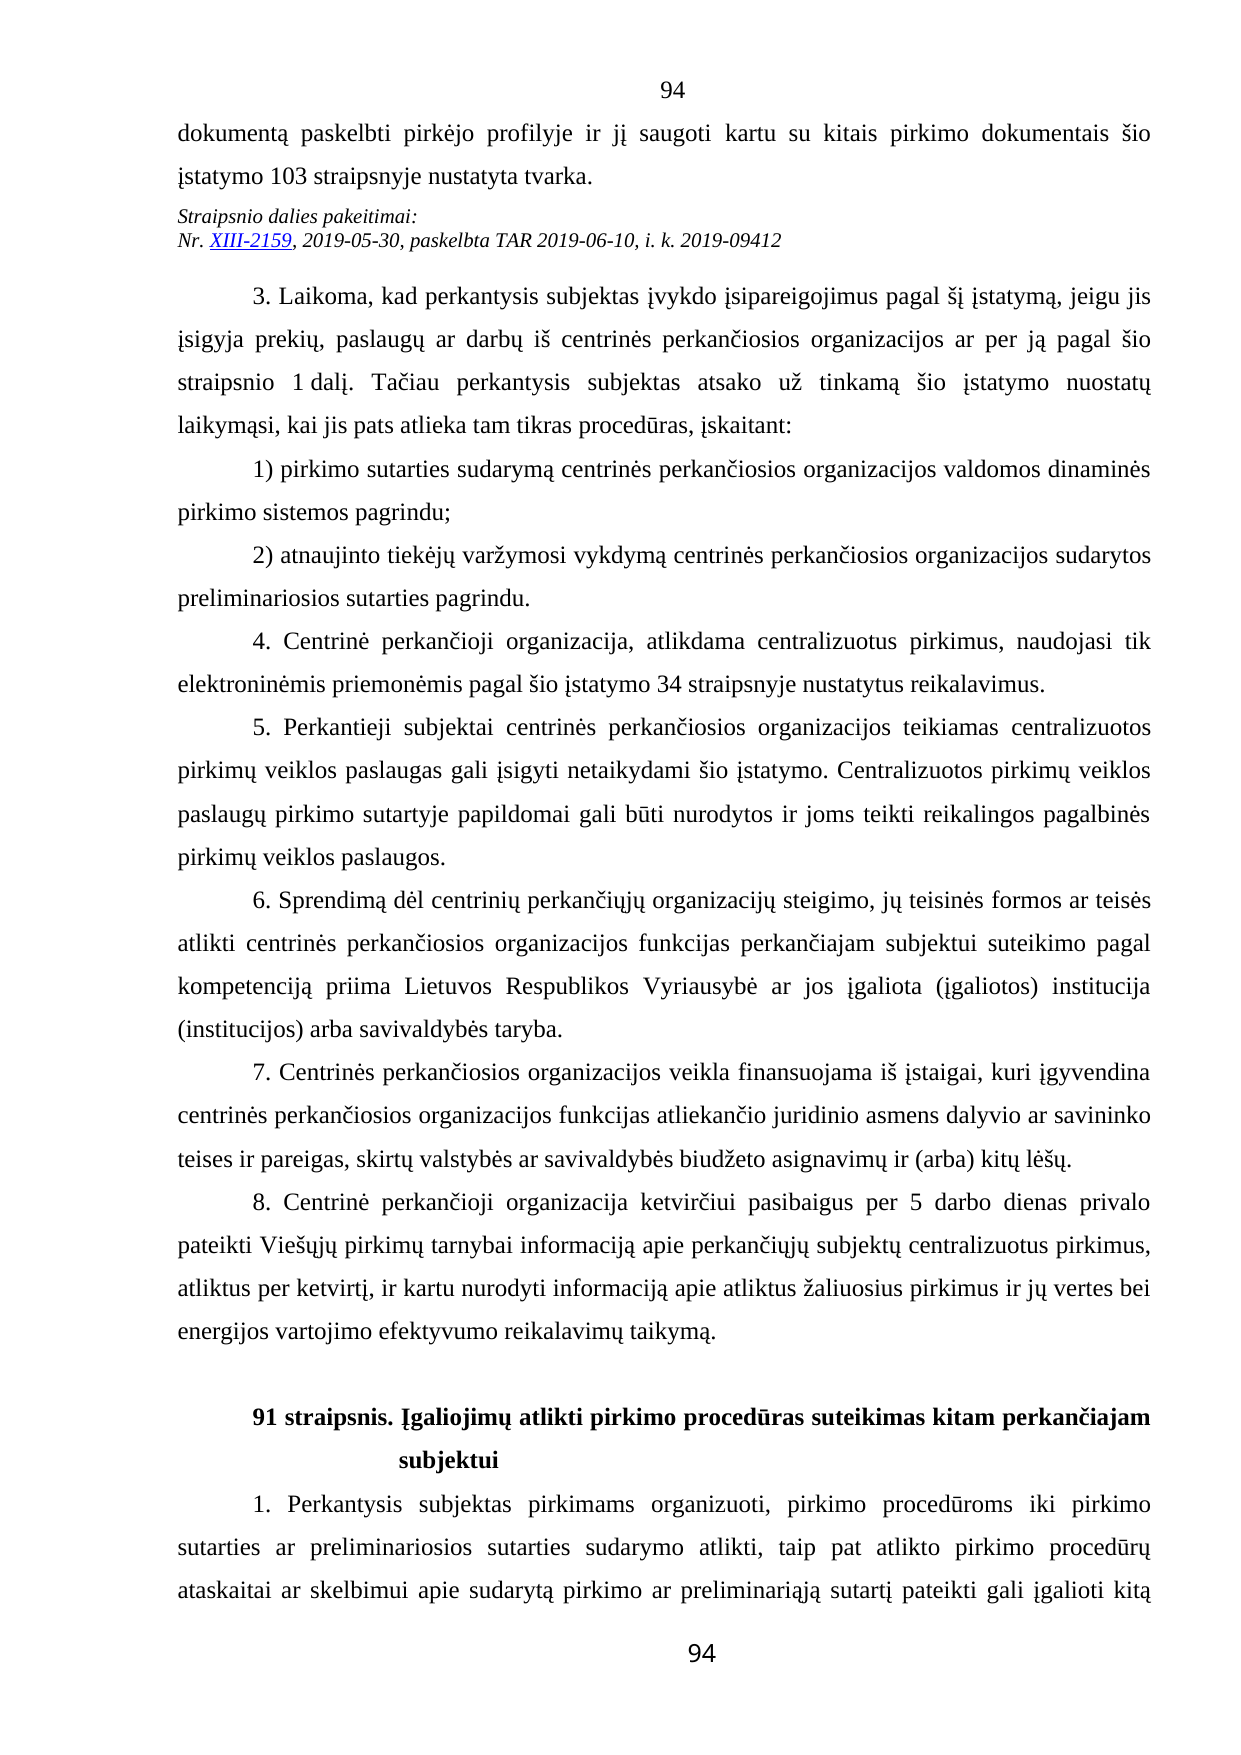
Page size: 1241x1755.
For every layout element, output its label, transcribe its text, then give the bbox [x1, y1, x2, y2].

text 3. Laikoma, kad perkantysis subjektas įvykdo įsipareigojimus pagal šį įstatymą, jeigu jis įsigyja prekių, paslaugų ar darbų iš centrinės perkančiosios organizacijos ar per ją pagal šio straipsnio 1 dalį. Tačiau perkantysis subjektas atsako už tinkamą šio įstatymo nuostatų laikymąsi, kai jis pats atlieka tam tikras procedūras, įskaitant: [177, 281, 1152, 439]
text 4. Centrinė perkančioji organizacija, atlikdama centralizuotus pirkimus, naudojasi tik elektroninėmis priemonėmis pagal šio įstatymo 34 straipsnyje nustatytus reikalavimus. [177, 626, 1152, 698]
text 5. Perkantieji subjektai centrinės perkančiosios organizacijos teikiamas centralizuotos pirkimų veiklos paslaugas gali įsigyti netaikydami šio įstatymo. Centralizuotos pirkimų veiklos paslaugų pirkimo sutartyje papildomai gali būti nurodytos ir joms teikti reikalingos pagalbinės pirkimų veiklos paslaugos. [177, 712, 1152, 871]
text dokumentą paskelbti pirkėjo profilyje ir jį saugoti kartu su kitais pirkimo dokumentais šio įstatymo 103 straipsnyje nustatyta tvarka. [177, 118, 1152, 190]
text 6. Sprendimą dėl centrinių perkančiųjų organizacijų steigimo, jų teisinės formos ar teisės atlikti centrinės perkančiosios organizacijos funkcijas perkančiajam subjektui suteikimo pagal kompetenciją priima Lietuvos Respublikos Vyriausybė ar jos įgaliota (įgaliotos) institucija (institucijos) arba savivaldybės taryba. [177, 885, 1152, 1043]
text 7. Centrinės perkančiosios organizacijos veikla finansuojama iš įstaigai, kuri įgyvendina centrinės perkančiosios organizacijos funkcijas atliekančio juridinio asmens dalyvio ar savininko teises ir pareigas, skirtų valstybės ar savivaldybės biudžeto asignavimų ir (arba) kitų lėšų. [177, 1057, 1152, 1172]
text 2) atnaujinto tiekėjų varžymosi vykdymą centrinės perkančiosios organizacijos sudarytos preliminariosios sutarties pagrindu. [177, 540, 1152, 612]
text Nr. XIII-2159, 2019-05-30, paskelbta TAR 2019-06-10, i. k. 2019-09412 [177, 228, 1152, 252]
text 1. Perkantysis subjektas pirkimams organizuoti, pirkimo procedūroms iki pirkimo sutarties ar preliminariosios sutarties sudarymo atlikti, taip pat atlikto pirkimo procedūrų ataskaitai ar skelbimui apie sudarytą pirkimo ar preliminariąją sutartį pateikti gali įgalioti kitą [177, 1489, 1152, 1604]
text 1) pirkimo sutarties sudarymą centrinės perkančiosios organizacijos valdomos dinaminės pirkimo sistemos pagrindu; [177, 454, 1152, 526]
text 91 straipsnis. Įgaliojimų atlikti pirkimo procedūras suteikimas kitam perkančiajam subjektui [252, 1402, 1152, 1474]
text 8. Centrinė perkančioji organizacija ketvirčiui pasibaigus per 5 darbo dienas privalo pateikti Viešųjų pirkimų tarnybai informaciją apie perkančiųjų subjektų centralizuotus pirkimus, atliktus per ketvirtį, ir kartu nurodyti informaciją apie atliktus žaliuosius pirkimus ir jų vertes bei energijos vartojimo efektyvumo reikalavimų taikymą. [177, 1187, 1152, 1345]
text Straipsnio dalies pakeitimai: [177, 204, 1152, 228]
